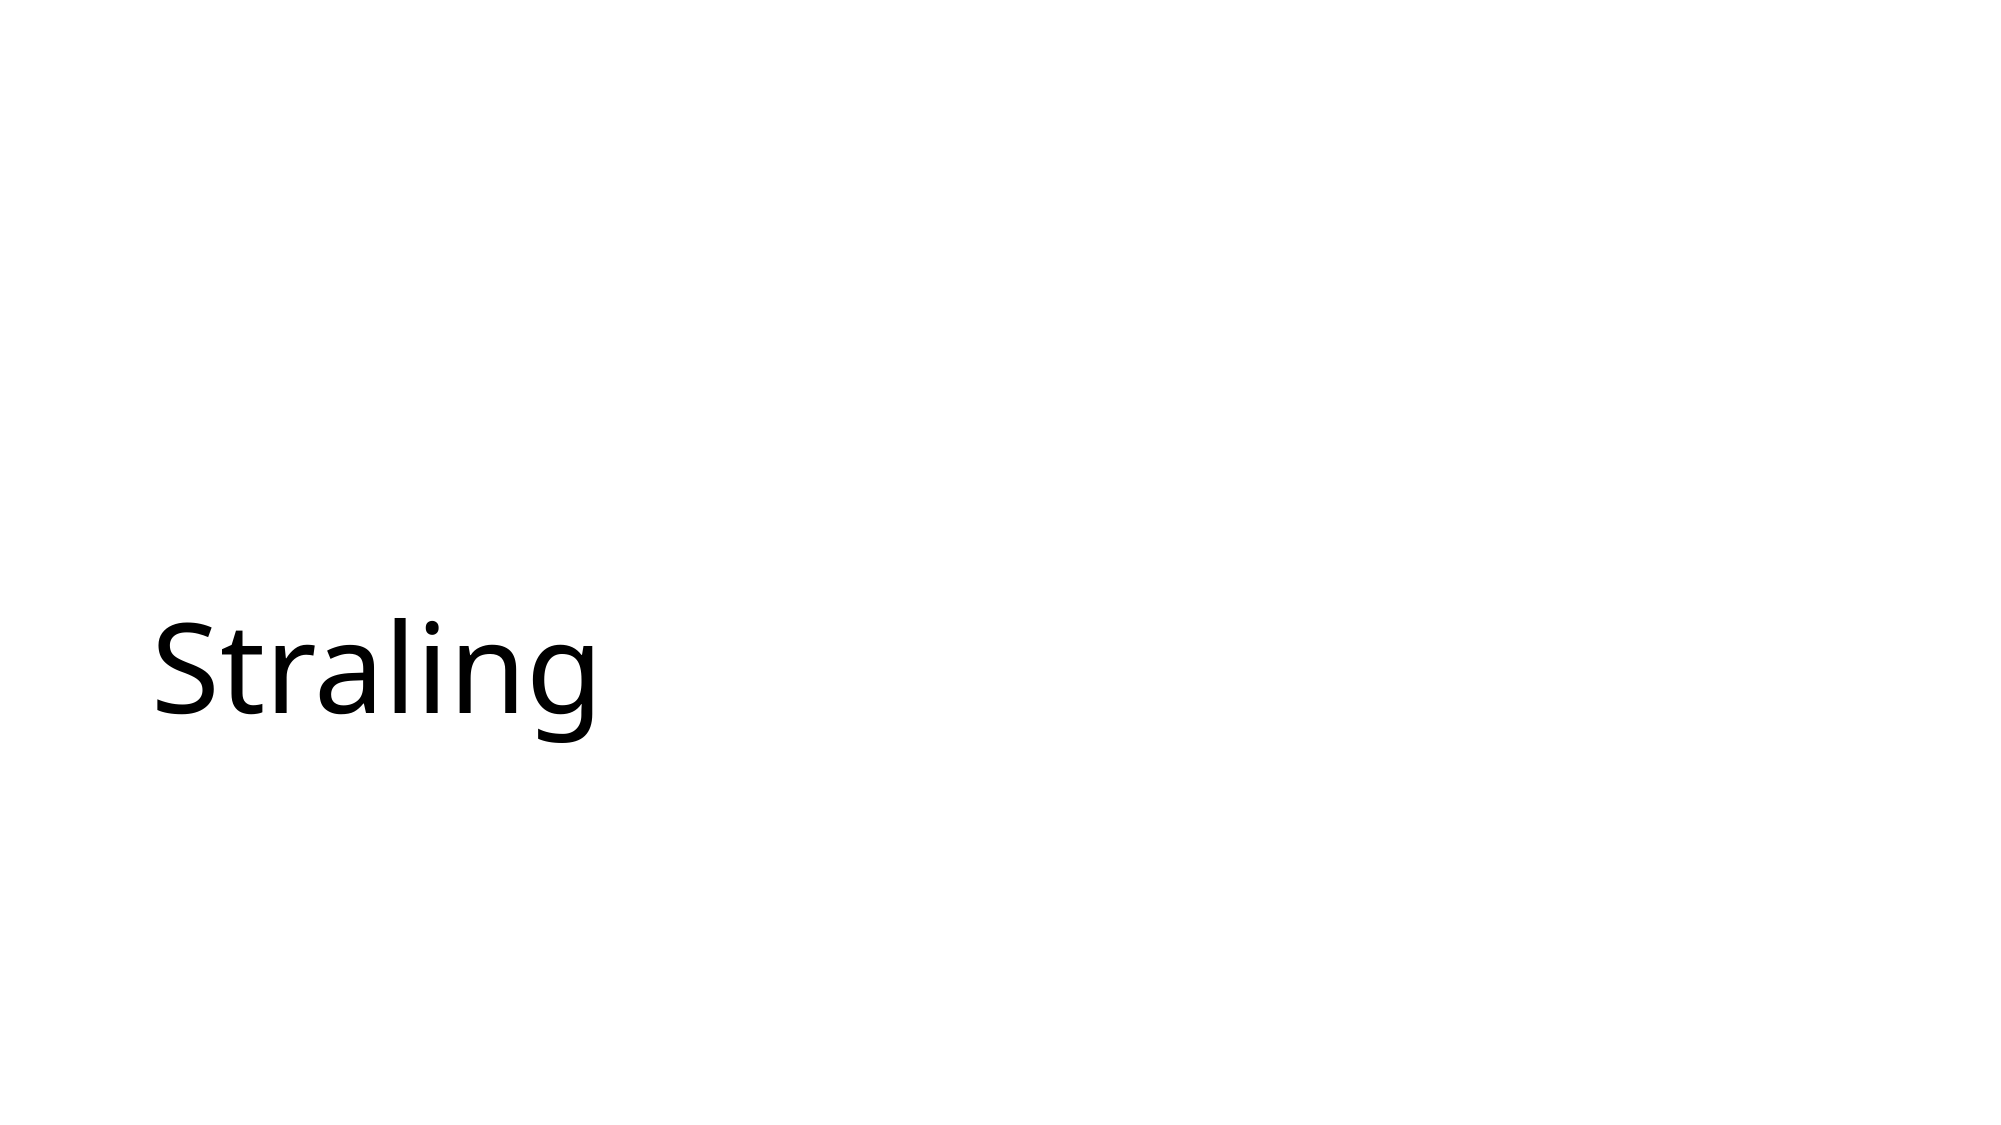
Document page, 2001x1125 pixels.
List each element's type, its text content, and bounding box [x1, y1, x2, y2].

title Straling [136, 280, 1862, 749]
